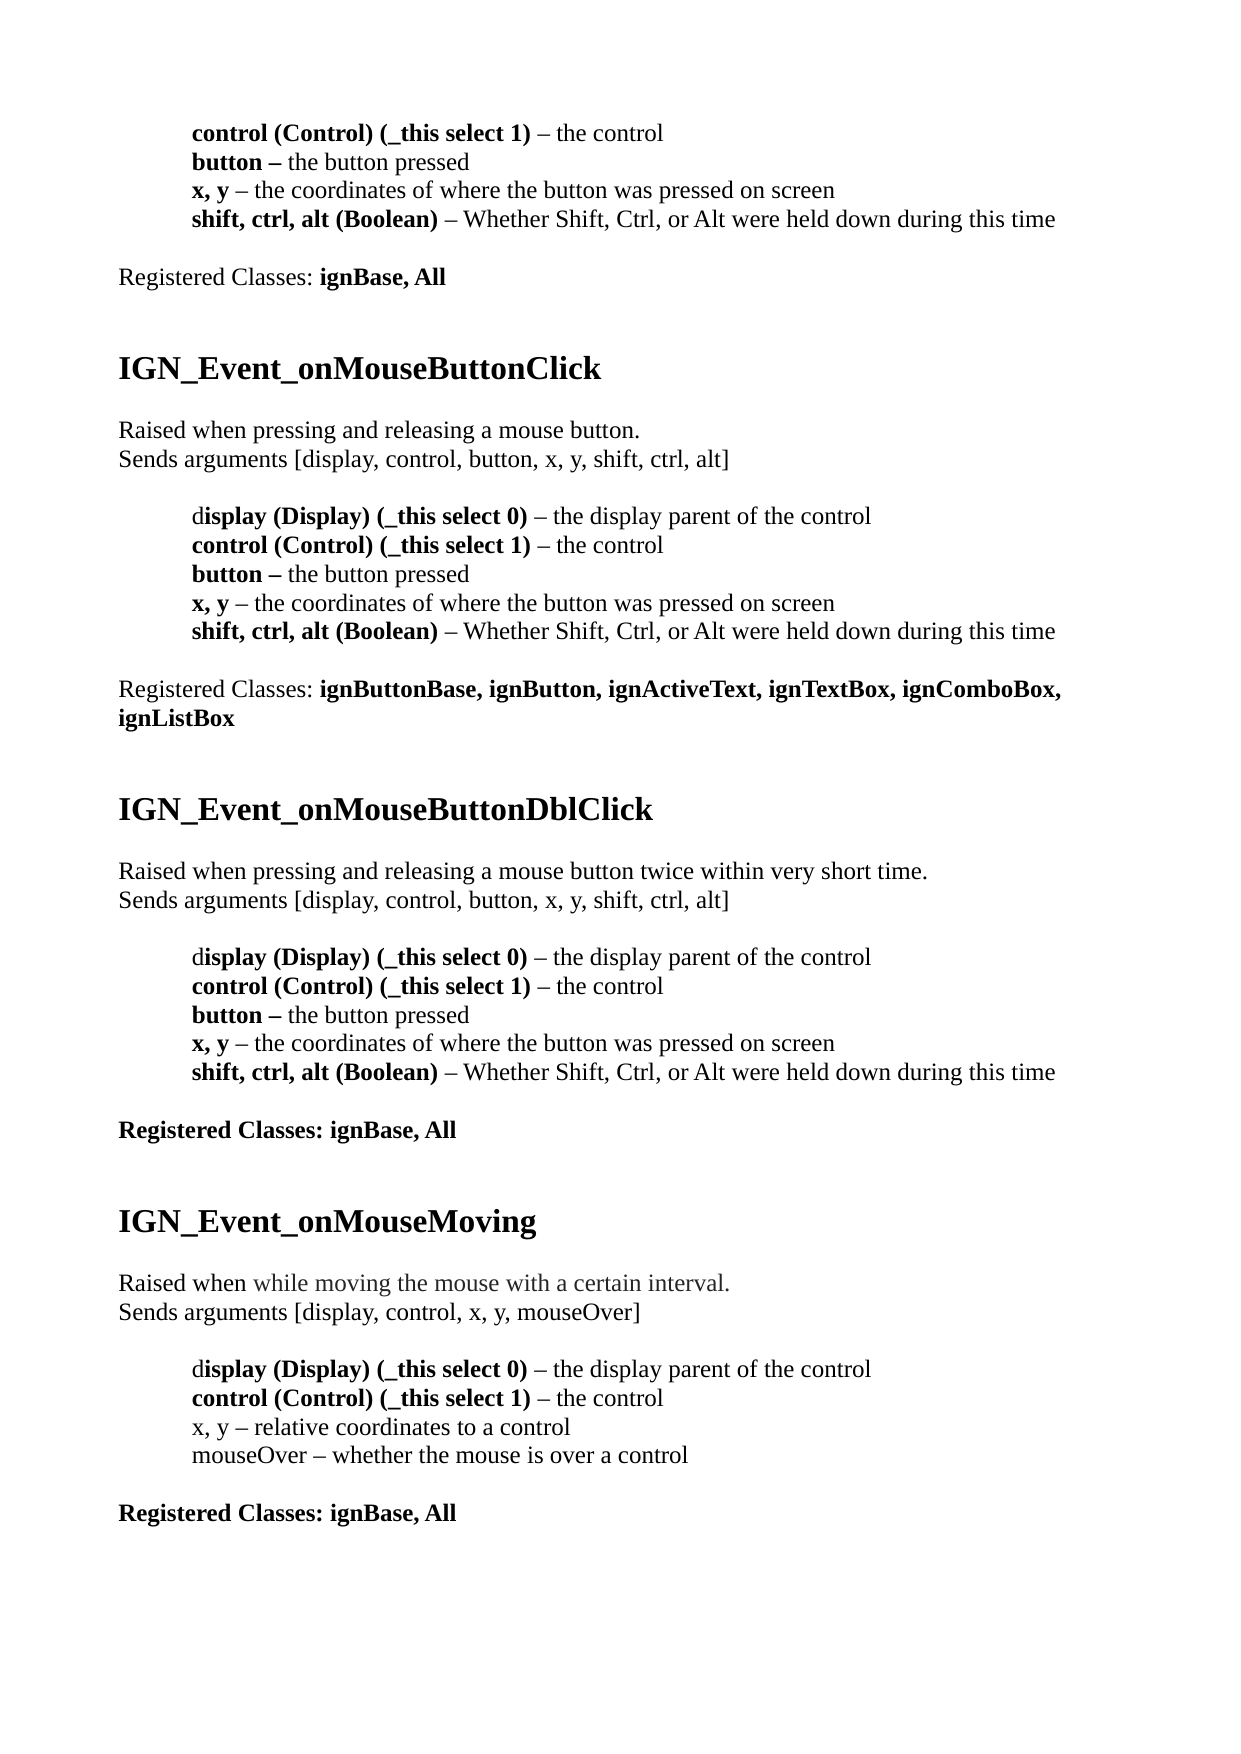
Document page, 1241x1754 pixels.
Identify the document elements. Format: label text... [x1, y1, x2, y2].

text display (Display) (_this select 0) – the display parent of the control [118, 942, 1122, 971]
text Sends arguments [display, control, x, y, mouseOver] [118, 1297, 1122, 1326]
text IGN_Event_onMouseButtonDblClick [118, 789, 1122, 827]
text x, y – the coordinates of where the button was pressed on screen [118, 176, 1122, 204]
text Registered Classes: ignButtonBase, ignButton, ignActiveText, ignTextBox, ignComboBox, ignListBox [118, 674, 1122, 731]
text shift, ctrl, alt (Boolean) – Whether Shift, Ctrl, or Alt were held down during this time [118, 616, 1122, 645]
text x, y – the coordinates of where the button was pressed on screen [118, 588, 1122, 616]
text control (Control) (_this select 1) – the control [118, 971, 1122, 1000]
text Registered Classes: ignBase, All [118, 1115, 1122, 1143]
text IGN_Event_onMouseMoving [118, 1201, 1122, 1239]
text button – the button pressed [118, 147, 1122, 176]
text control (Control) (_this select 1) – the control [118, 530, 1122, 559]
text mouseOver – whether the mouse is over a control [118, 1441, 1122, 1469]
text x, y – the coordinates of where the button was pressed on screen [118, 1028, 1122, 1057]
text Registered Classes: ignBase, All [118, 1498, 1122, 1527]
text display (Display) (_this select 0) – the display parent of the control [118, 501, 1122, 530]
text shift, ctrl, alt (Boolean) – Whether Shift, Ctrl, or Alt were held down during this time [118, 1057, 1122, 1086]
text Raised when pressing and releasing a mouse button. [118, 415, 1122, 444]
text button – the button pressed [118, 1000, 1122, 1028]
text button – the button pressed [118, 559, 1122, 588]
text Raised when while moving the mouse with a certain interval. [118, 1268, 1122, 1297]
text shift, ctrl, alt (Boolean) – Whether Shift, Ctrl, or Alt were held down during this time [118, 204, 1122, 233]
text control (Control) (_this select 1) – the control [118, 118, 1122, 147]
text display (Display) (_this select 0) – the display parent of the control [118, 1354, 1122, 1383]
text Sends arguments [display, control, button, x, y, shift, ctrl, alt] [118, 885, 1122, 913]
text Sends arguments [display, control, button, x, y, shift, ctrl, alt] [118, 444, 1122, 473]
text x, y – relative coordinates to a control [118, 1412, 1122, 1441]
text Raised when pressing and releasing a mouse button twice within very short time. [118, 856, 1122, 885]
text control (Control) (_this select 1) – the control [118, 1383, 1122, 1412]
text Registered Classes: ignBase, All [118, 262, 1122, 291]
text IGN_Event_onMouseButtonClick [118, 348, 1122, 386]
